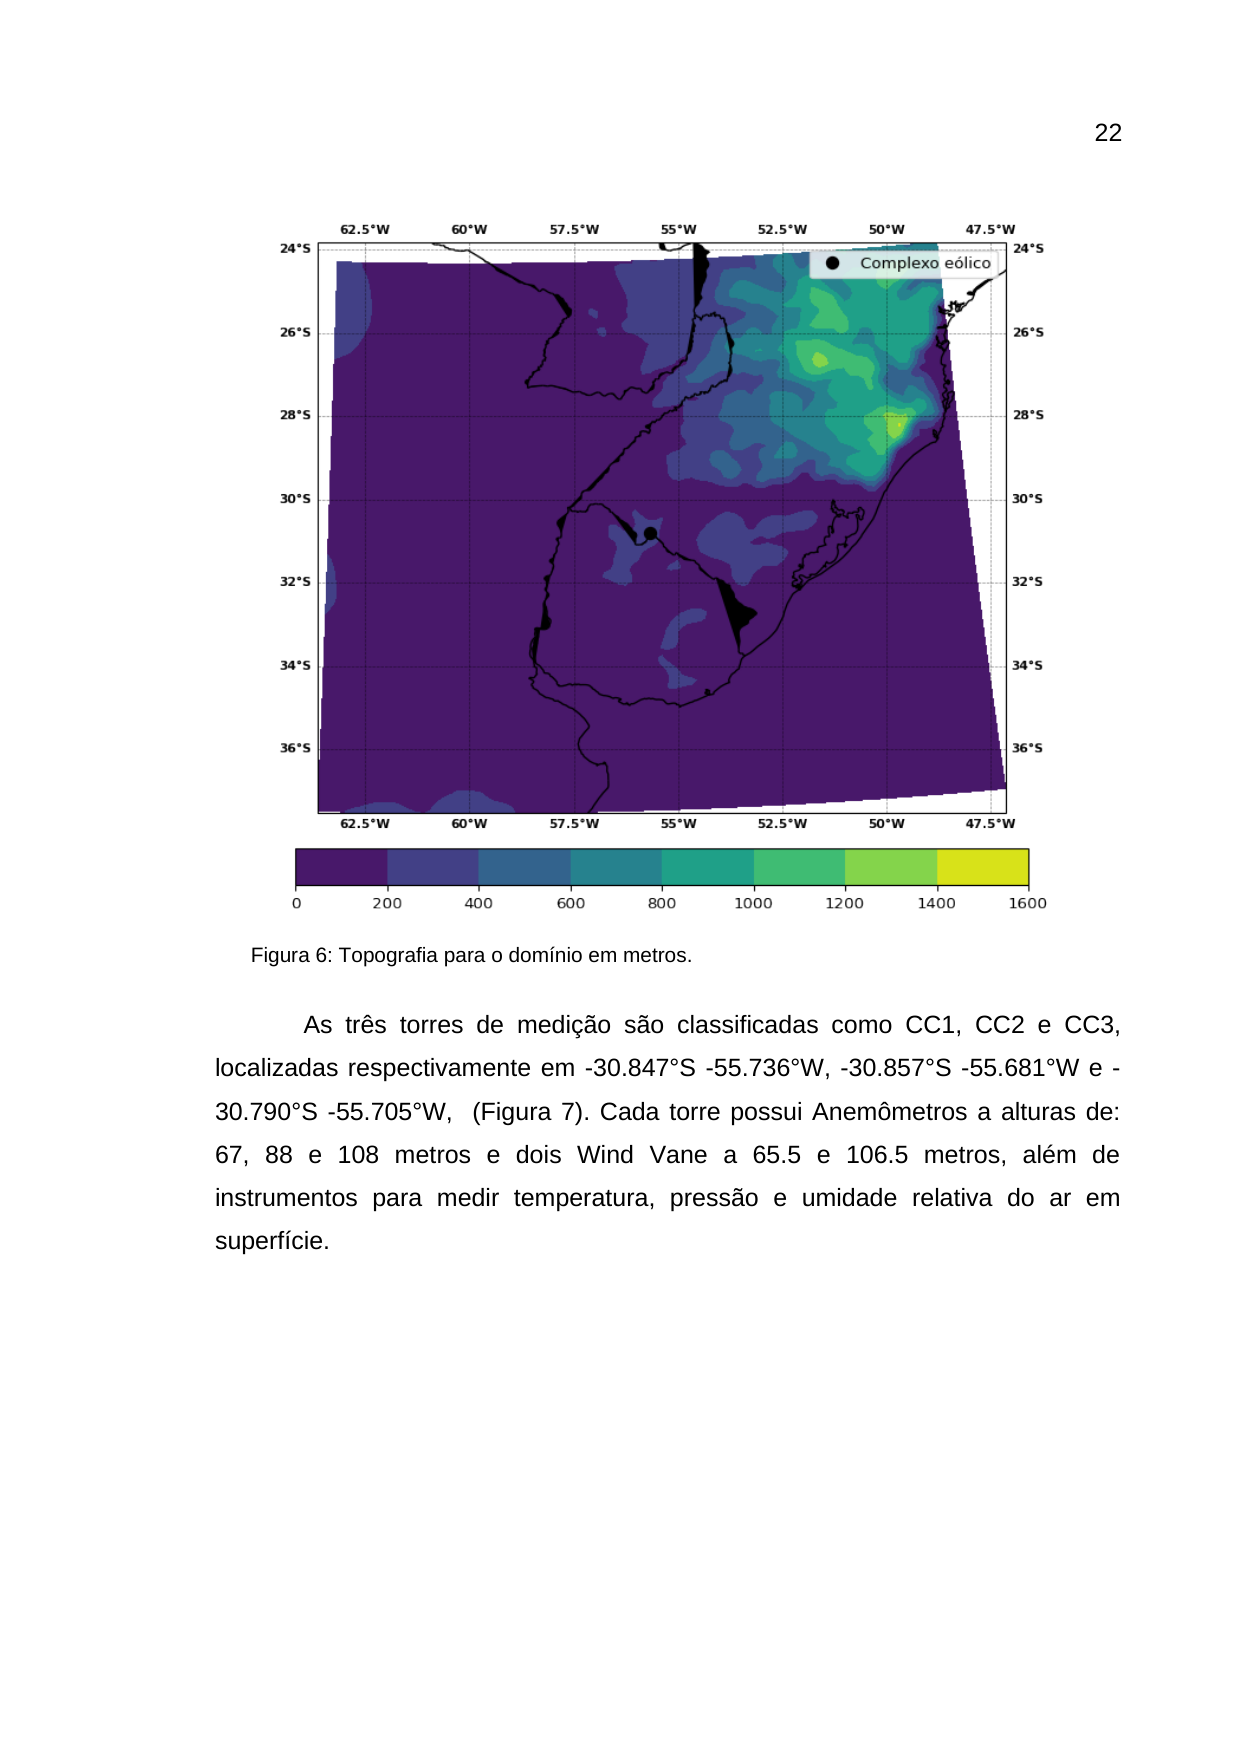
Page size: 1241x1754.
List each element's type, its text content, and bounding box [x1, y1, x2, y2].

text Figura 6: Topografia para o domínio em metros. [177, 923, 1122, 967]
text As três torres de medição são classificadas como CC1, CC2 e CC3, localizadas respectivamente em -30.847°S -55.736°W, -30.857°S -55.681°W e -30.790°S -55.705°W, (Figura 7). Cada torre possui Anemômetros a alturas de: 67, 88 e 108 metros e dois Wind Vane a 65.5 e 106.5 metros, além de instrumentos para medir temperatura, pressão e umidade relativa do ar em superfície. [215, 1010, 1122, 1255]
picture [260, 202, 1050, 916]
